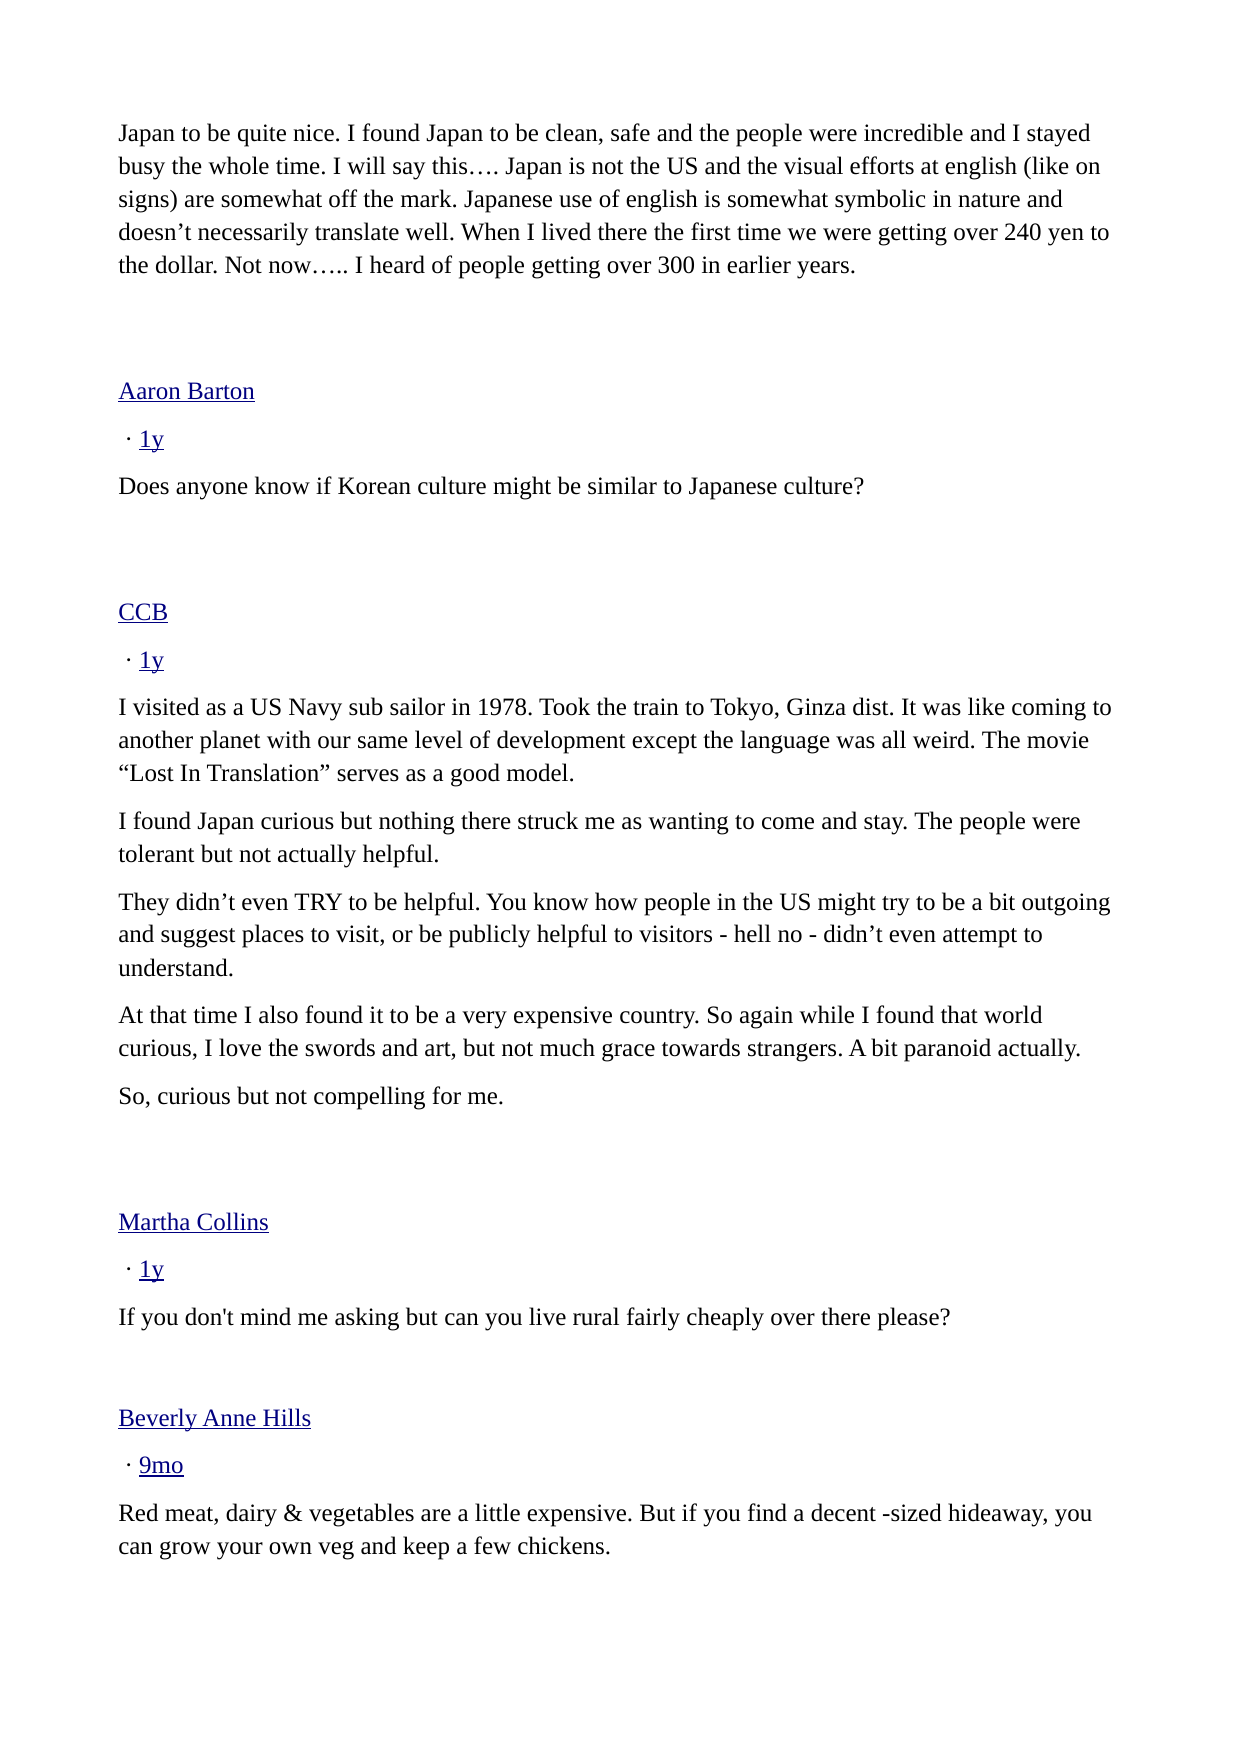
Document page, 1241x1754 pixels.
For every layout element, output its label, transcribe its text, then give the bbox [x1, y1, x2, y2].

text At that time I also found it to be a very expensive country. So again while I found that world curious, I love the swords and art, but not much grace towards strangers. A bit paranoid actually. [118, 1000, 1122, 1062]
text · 1y [118, 424, 1122, 452]
text · 9mo [118, 1450, 1122, 1479]
text Does anyone know if Korean culture might be similar to Japanese culture? [118, 471, 1122, 500]
text Japan to be quite nice. I found Japan to be clean, safe and the people were incredible and I stayed busy the whole time. I will say this…. Japan is not the US and the visual efforts at english (like on signs) are somewhat off the mark. Japanese use of english is somewhat symbolic in nature and doesn’t necessarily translate well. When I lived there the first time we were getting over 240 yen to the dollar. Not now….. I heard of people getting over 300 in earlier years. [118, 118, 1122, 279]
text Martha Collins [118, 1207, 1122, 1235]
text So, curious but not compelling for me. [118, 1081, 1122, 1109]
text CCB [118, 597, 1122, 626]
text · 1y [118, 645, 1122, 673]
text If you don't mind me asking but can you live rural fairly cheaply over there please? [118, 1302, 1122, 1331]
text I visited as a US Navy sub sailor in 1978. Took the train to Tokyo, Ginza dist. It was like coming to another planet with our same level of development except the language was all weird. The movie “Lost In Translation” serves as a good model. [118, 692, 1122, 787]
text Aaron Barton [118, 376, 1122, 405]
text Beverly Anne Hills [118, 1403, 1122, 1431]
text Red meat, dairy & vegetables are a little expensive. But if you find a decent -sized hideaway, you can grow your own veg and keep a few chickens. [118, 1498, 1122, 1560]
text I found Japan curious but nothing there struck me as wanting to come and stay. The people were tolerant but not actually helpful. [118, 806, 1122, 868]
text They didn’t even TRY to be helpful. You know how people in the US might try to be a bit outgoing and suggest places to visit, or be publicly helpful to visitors - hell no - didn’t even attempt to understand. [118, 887, 1122, 981]
text · 1y [118, 1254, 1122, 1283]
